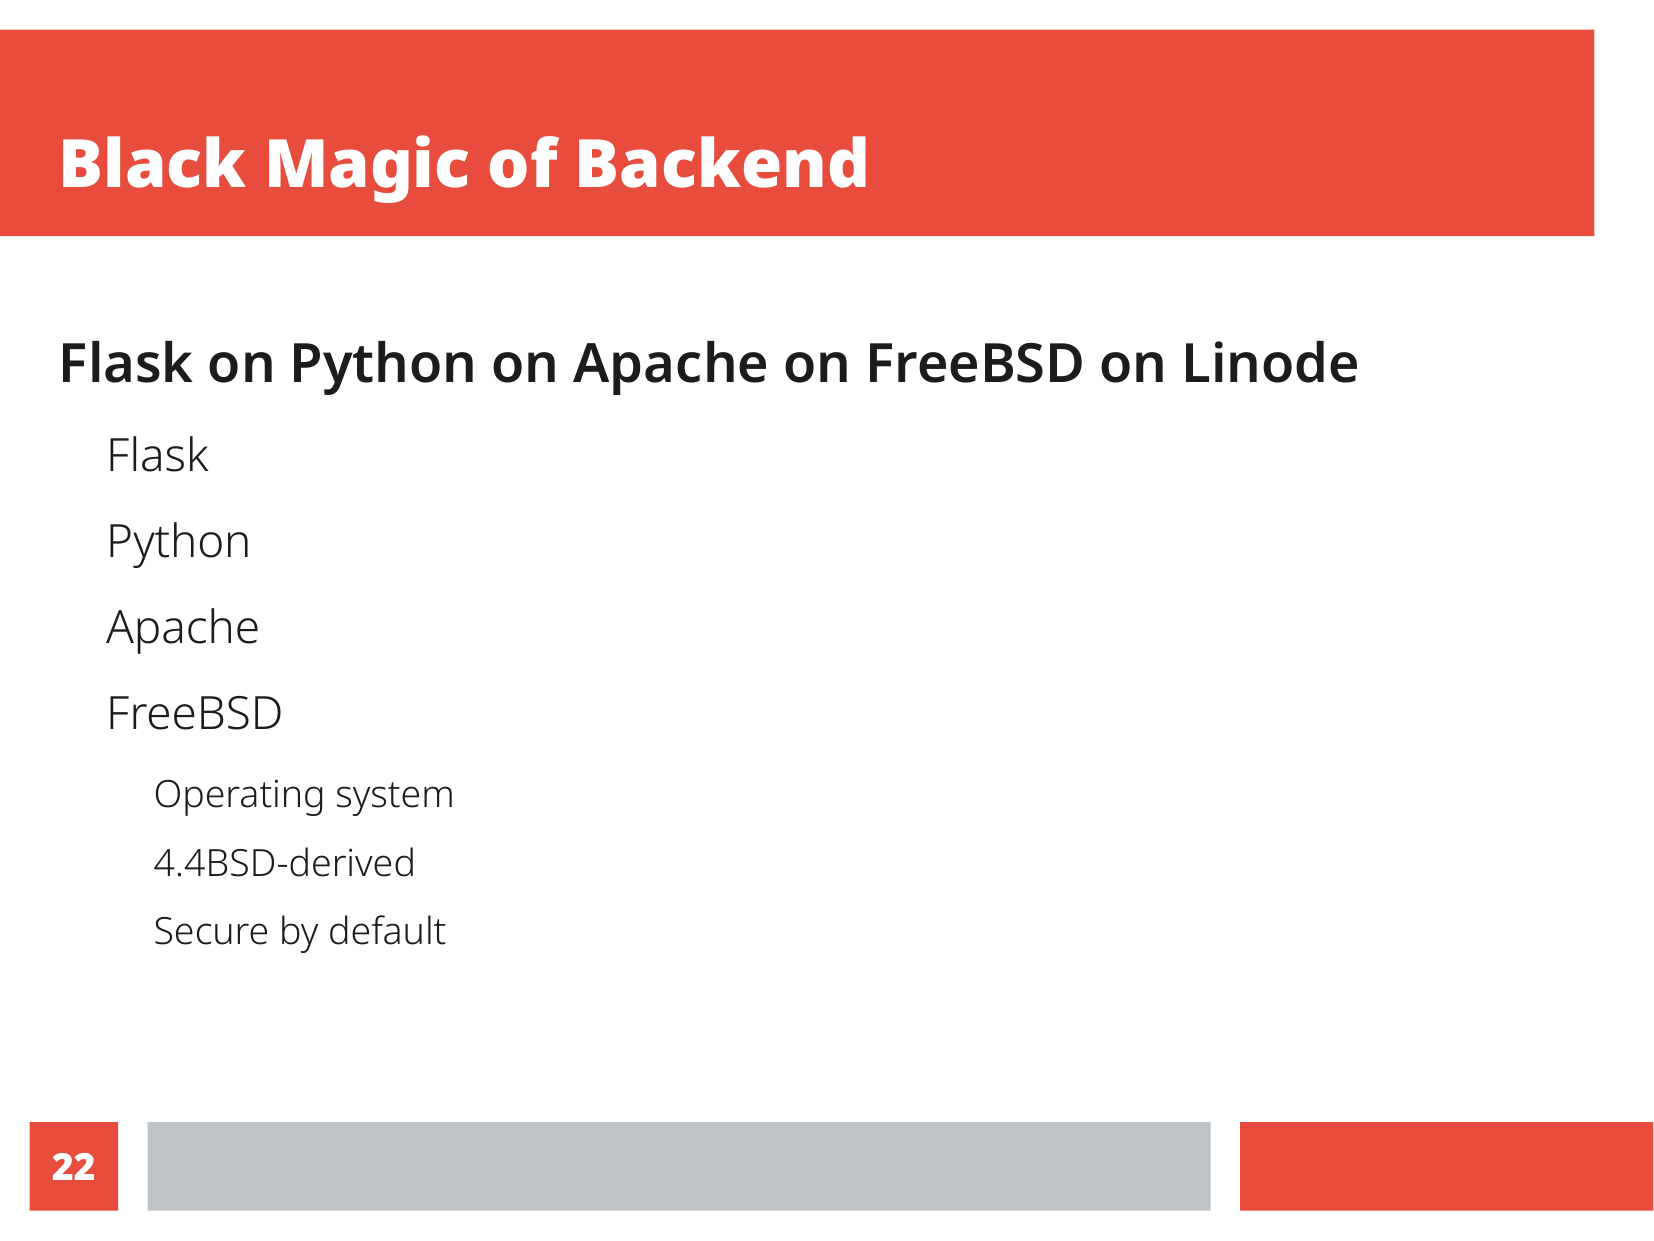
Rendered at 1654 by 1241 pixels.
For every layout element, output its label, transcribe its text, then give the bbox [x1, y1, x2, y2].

list Flask on Python on Apache on FreeBSD on Linode Flask Python Apache FreeBSD Operating system 4.4BSD-derived Secure by default [59, 324, 1565, 1093]
title Black Magic of Backend [59, 59, 1595, 207]
